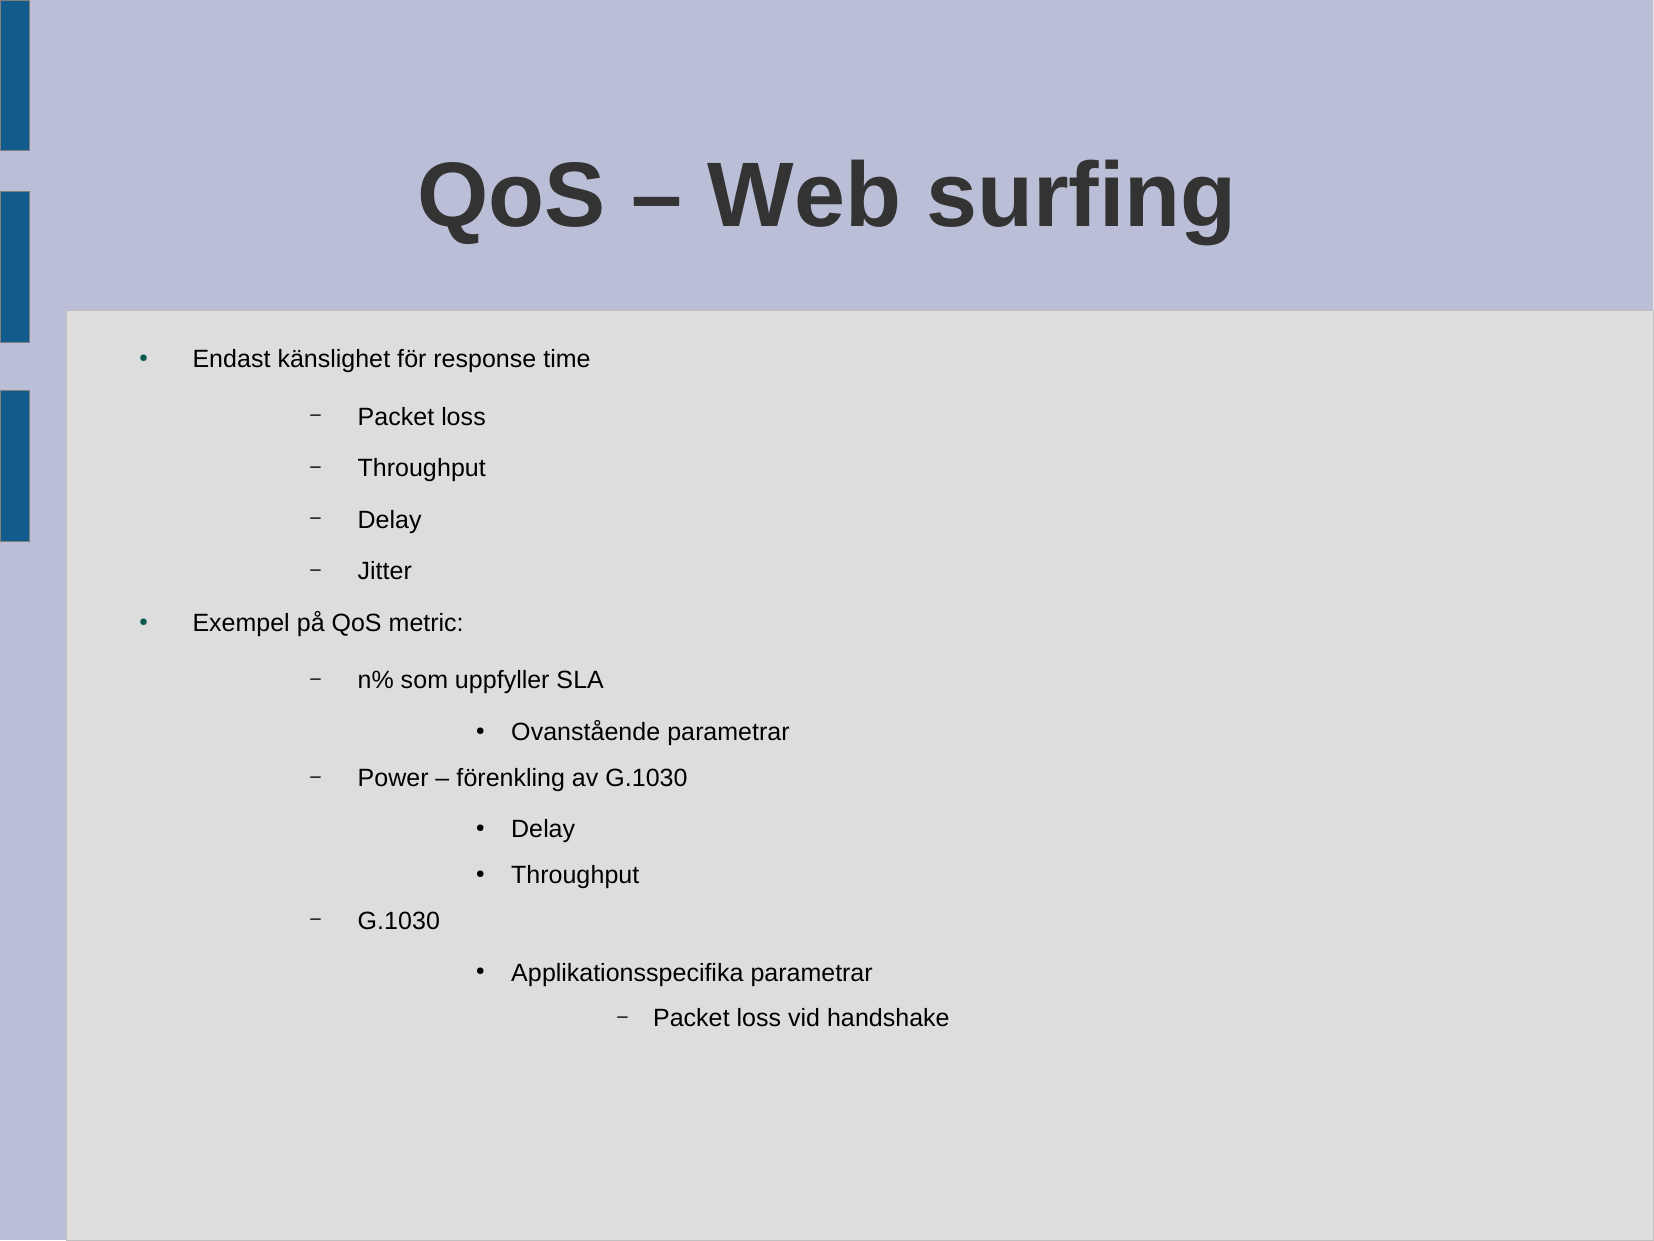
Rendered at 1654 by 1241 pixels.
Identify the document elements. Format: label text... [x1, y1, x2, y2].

list Endast känslighet för response time Packet loss Throughput Delay Jitter Exempel på QoS metric: n% som uppfyller SLA Ovanstående parametrar Power – förenkling av G.1030 Delay Throughput G.1030 Applikationsspecifika parametrar Packet loss vid handshake [121, 344, 1534, 1127]
title QoS – Web surfing [121, 91, 1534, 299]
